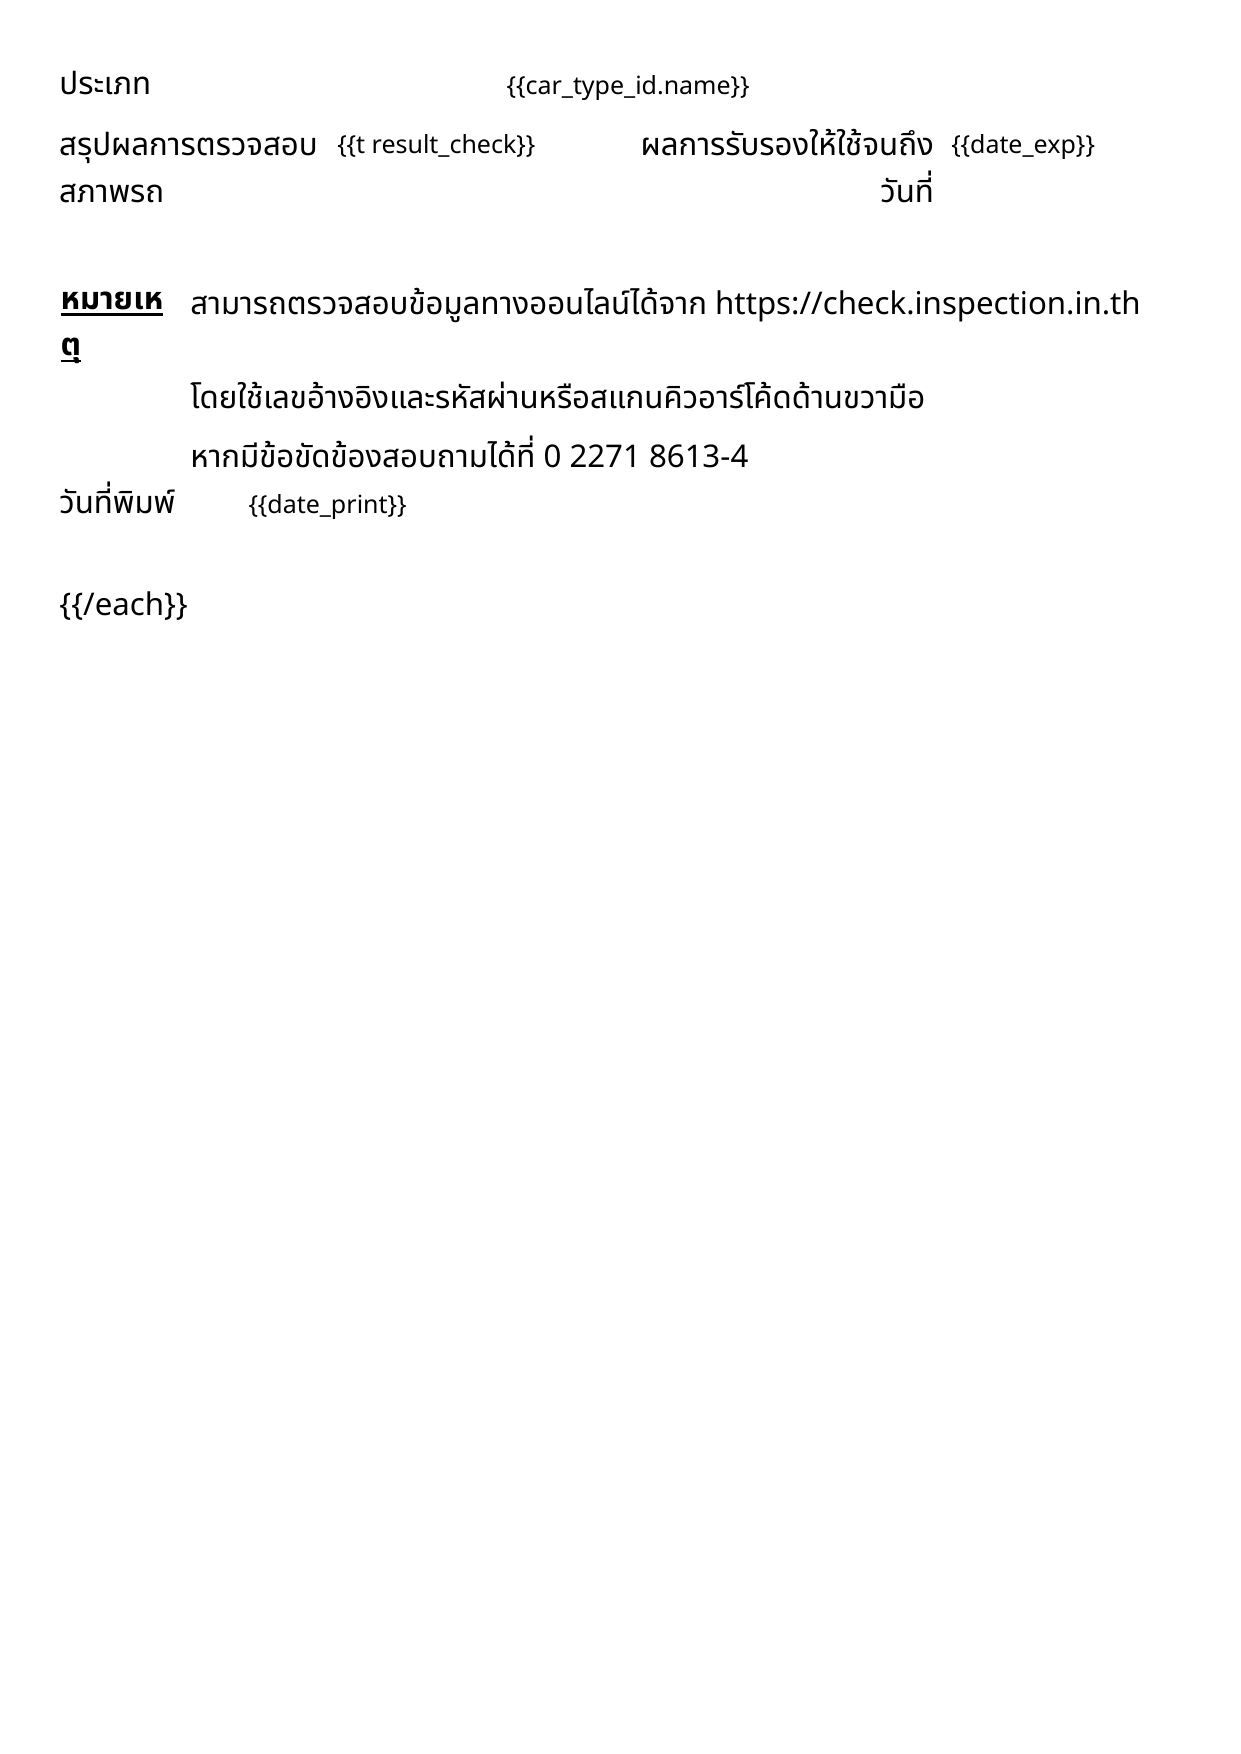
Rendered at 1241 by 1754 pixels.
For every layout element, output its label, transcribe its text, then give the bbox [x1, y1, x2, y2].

text {{/each}} [59, 582, 1181, 624]
table_cell [55, 374, 184, 428]
text ประเภท {{car_type_id.name}} [59, 59, 1175, 108]
table_header สามารถตรวจสอบข้อมูลทางออนไลน์ได้จาก https://check.inspection.in.th [184, 275, 1181, 374]
table_header สรุปผลการตรวจสอบสภาพรถ [53, 116, 331, 226]
text วันที่พิมพ์ {{date_print}} [59, 486, 1181, 527]
table_header หมายเหตุ [55, 275, 184, 374]
table_header {{date_exp}} [945, 116, 1181, 226]
table_cell โดยใช้เลขอ้างอิงและรหัสผ่านหรือสแกนคิวอาร์โค้ดด้านขวามือ [184, 374, 1181, 428]
table_cell [55, 428, 184, 486]
table_header {{t result_check}} [331, 116, 620, 226]
table_cell หากมีข้อขัดข้องสอบถามได้ที่ 0 2271 8613-4 [184, 428, 1181, 486]
table_header ผลการรับรองให้ใช้จนถึงวันที่ [620, 116, 945, 226]
